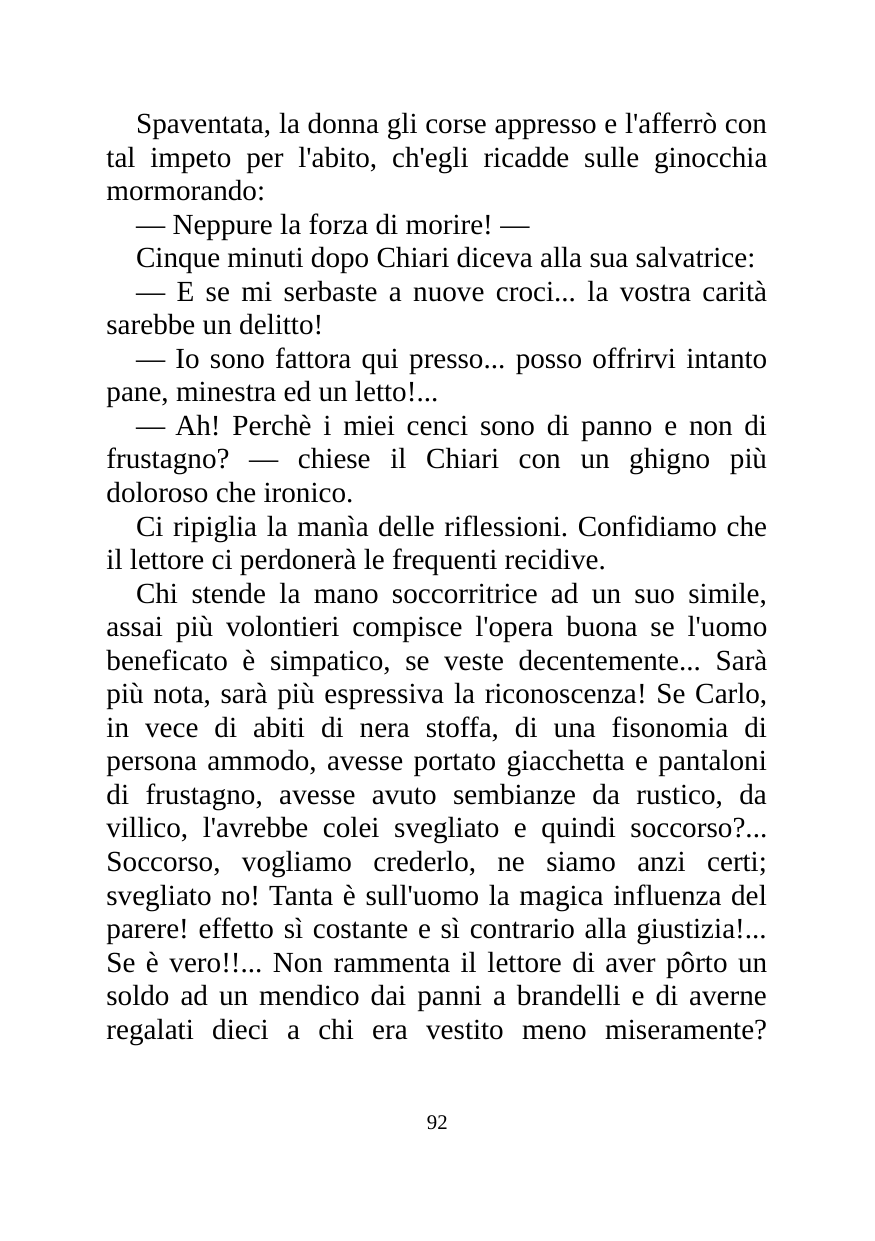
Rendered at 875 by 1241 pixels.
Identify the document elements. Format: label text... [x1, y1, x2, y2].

text Cinque minuti dopo Chiari diceva alla sua salvatrice: [106, 240, 768, 274]
text — E se mi serbaste a nuove croci... la vostra carità sarebbe un delitto! [106, 274, 768, 341]
text Chi stende la mano soccorritrice ad un suo simile, assai più volontieri compisce l'opera buona se l'uomo beneficato è simpatico, se veste decentemente... Sarà più nota, sarà più espressiva la riconoscenza! Se Carlo, in vece di abiti di nera stoffa, di una fisonomia di persona ammodo, avesse portato giacchetta e pantaloni di frustagno, avesse avuto sembianze da rustico, da villico, l'avrebbe colei svegliato e quindi soccorso?... Soccorso, vogliamo crederlo, ne siamo anzi certi; svegliato no! Tanta è sull'uomo la magica influenza del parere! effetto sì costante e sì contrario alla giustizia!... Se è vero!!... Non rammenta il lettore di aver pôrto un soldo ad un mendico dai panni a brandelli e di averne regalati dieci a chi era vestito meno miseramente? [106, 576, 768, 1045]
text Spaventata, la donna gli corse appresso e l'afferrò con tal impeto per l'abito, ch'egli ricadde sulle ginocchia mormorando: [106, 106, 768, 207]
text — Io sono fattora qui presso... posso offrirvi intanto pane, minestra ed un letto!... [106, 341, 768, 408]
text Ci ripiglia la manìa delle riflessioni. Confidiamo che il lettore ci perdonerà le frequenti recidive. [106, 509, 768, 576]
text — Neppure la forza di morire! — [106, 207, 768, 240]
text — Ah! Perchè i miei cenci sono di panno e non di frustagno? — chiese il Chiari con un ghigno più doloroso che ironico. [106, 408, 768, 509]
